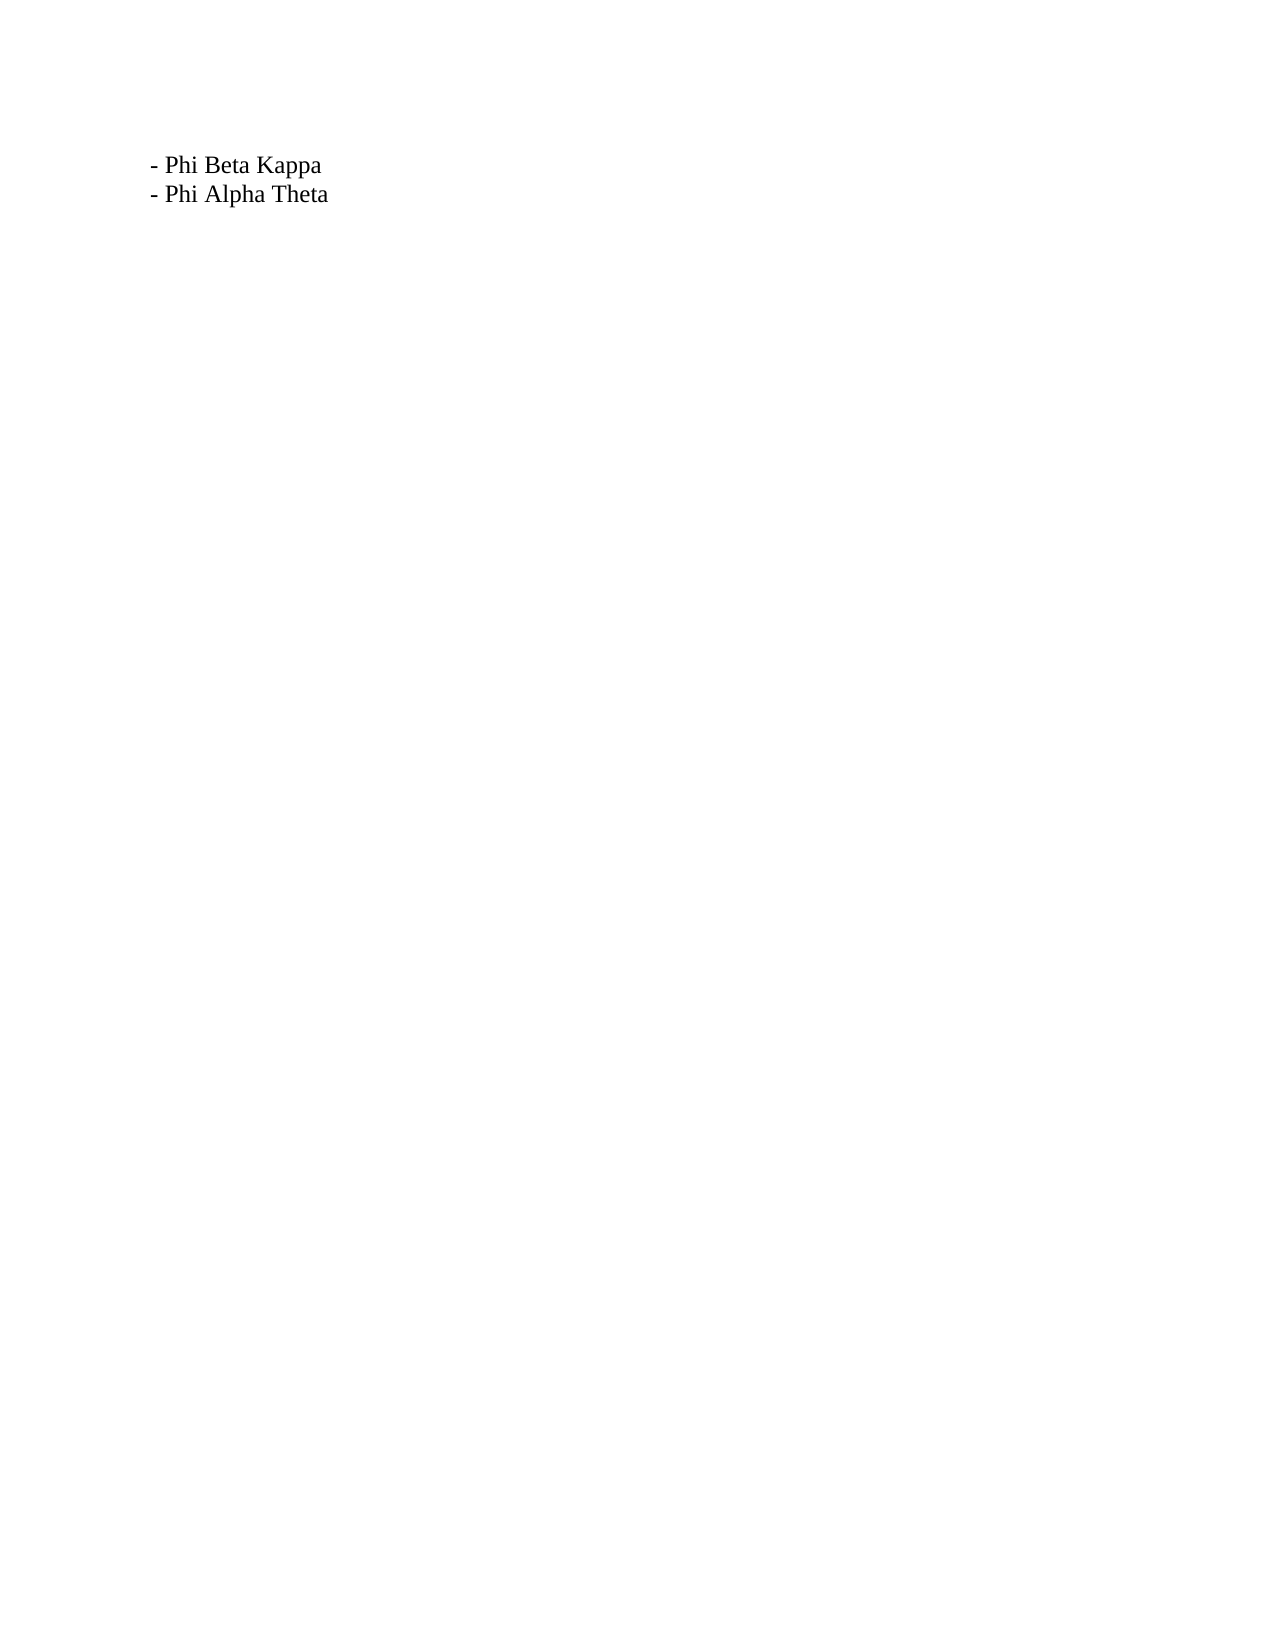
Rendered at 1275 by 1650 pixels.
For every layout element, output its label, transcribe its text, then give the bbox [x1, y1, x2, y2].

list - Phi Beta Kappa [150, 150, 1125, 179]
list - Phi Alpha Theta [150, 179, 1125, 207]
